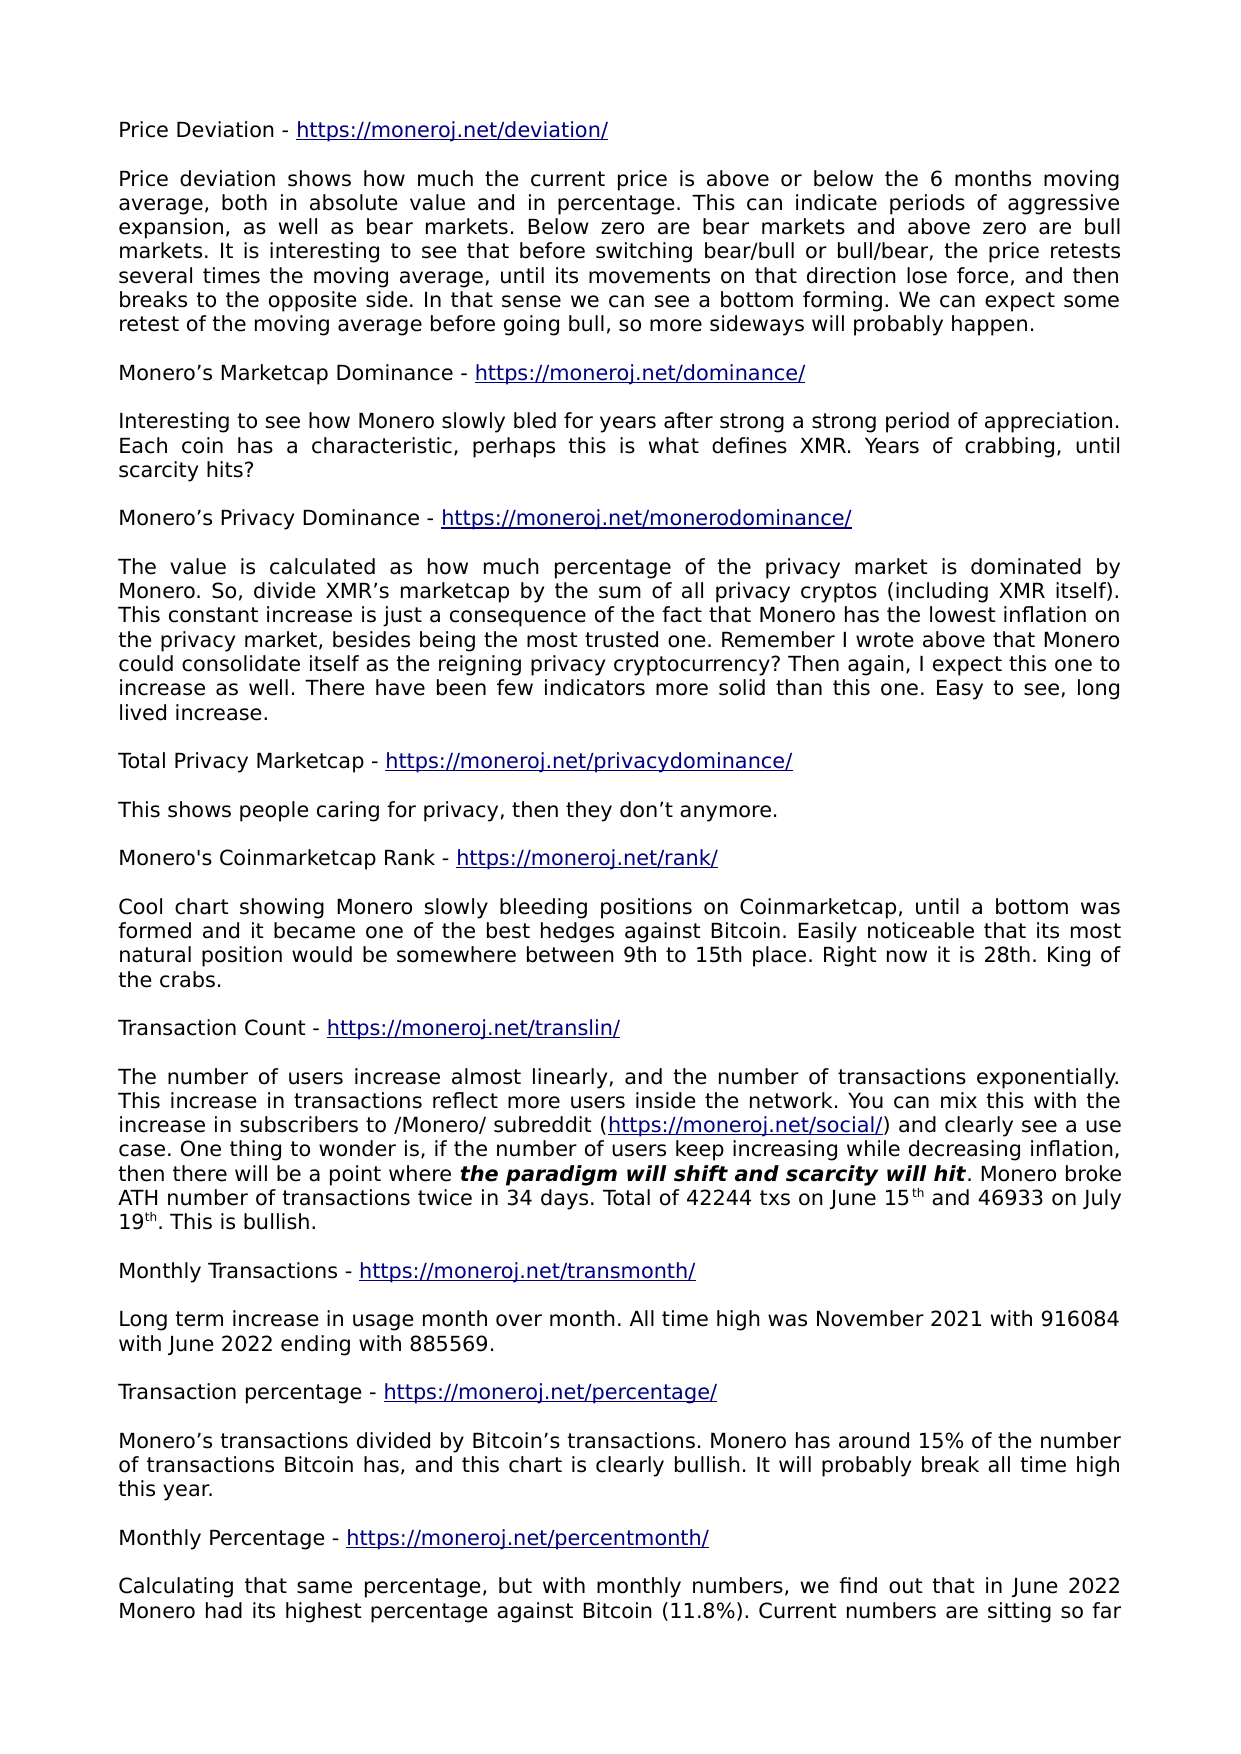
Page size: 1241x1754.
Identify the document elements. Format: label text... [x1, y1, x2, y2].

text The number of users increase almost linearly, and the number of transactions exponentially. This increase in transactions reflect more users inside the network. You can mix this with the increase in subscribers to /Monero/ subreddit (https://moneroj.net/social/) and clearly see a use case. One thing to wonder is, if the number of users keep increasing while decreasing inflation, then there will be a point where the paradigm will shift and scarcity will hit. Monero broke ATH number of transactions twice in 34 days. Total of 42244 txs on June 15th and 46933 on July 19th. This is bullish. [118, 1065, 1122, 1234]
text Cool chart showing Monero slowly bleeding positions on Coinmarketcap, until a bottom was formed and it became one of the best hedges against Bitcoin. Easily noticeable that its most natural position would be somewhere between 9th to 15th place. Right now it is 28th. King of the crabs. [118, 895, 1122, 992]
text Monthly Percentage - https://moneroj.net/percentmonth/ [118, 1526, 1122, 1550]
text Long term increase in usage month over month. All time high was November 2021 with 916084 with June 2022 ending with 885569. [118, 1307, 1122, 1356]
text This shows people caring for privacy, then they don’t anymore. [118, 798, 1122, 822]
text Price deviation shows how much the current price is above or below the 6 months moving average, both in absolute value and in percentage. This can indicate periods of aggressive expansion, as well as bear markets. Below zero are bear markets and above zero are bull markets. It is interesting to see that before switching bear/bull or bull/bear, the price retests several times the moving average, until its movements on that direction lose force, and then breaks to the opposite side. In that sense we can see a bottom forming. We can expect some retest of the moving average before going bull, so more sideways will probably happen. [118, 167, 1122, 337]
text Transaction Count - https://moneroj.net/translin/ [118, 1016, 1122, 1040]
text Monero’s transactions divided by Bitcoin’s transactions. Monero has around 15% of the number of transactions Bitcoin has, and this chart is clearly bullish. It will probably break all time high this year. [118, 1429, 1122, 1502]
text Total Privacy Marketcap - https://moneroj.net/privacydominance/ [118, 749, 1122, 773]
text Transaction percentage - https://moneroj.net/percentage/ [118, 1380, 1122, 1404]
text Monero’s Privacy Dominance - https://moneroj.net/monerodominance/ [118, 506, 1122, 531]
text Monero’s Marketcap Dominance - https://moneroj.net/dominance/ [118, 361, 1122, 385]
text Monero's Coinmarketcap Rank - https://moneroj.net/rank/ [118, 846, 1122, 871]
text The value is calculated as how much percentage of the privacy market is dominated by Monero. So, divide XMR’s marketcap by the sum of all privacy cryptos (including XMR itself). This constant increase is just a consequence of the fact that Monero has the lowest inflation on the privacy market, besides being the most trusted one. Remember I wrote above that Monero could consolidate itself as the reigning privacy cryptocurrency? Then again, I expect this one to increase as well. There have been few indicators more solid than this one. Easy to see, long lived increase. [118, 555, 1122, 725]
text Calculating that same percentage, but with monthly numbers, we find out that in June 2022 Monero had its highest percentage against Bitcoin (11.8%). Current numbers are sitting so far [118, 1574, 1122, 1623]
text Monthly Transactions - https://moneroj.net/transmonth/ [118, 1259, 1122, 1283]
text Price Deviation - https://moneroj.net/deviation/ [118, 118, 1122, 142]
text Interesting to see how Monero slowly bled for years after strong a strong period of appreciation. Each coin has a characteristic, perhaps this is what defines XMR. Years of crabbing, until scarcity hits? [118, 409, 1122, 482]
